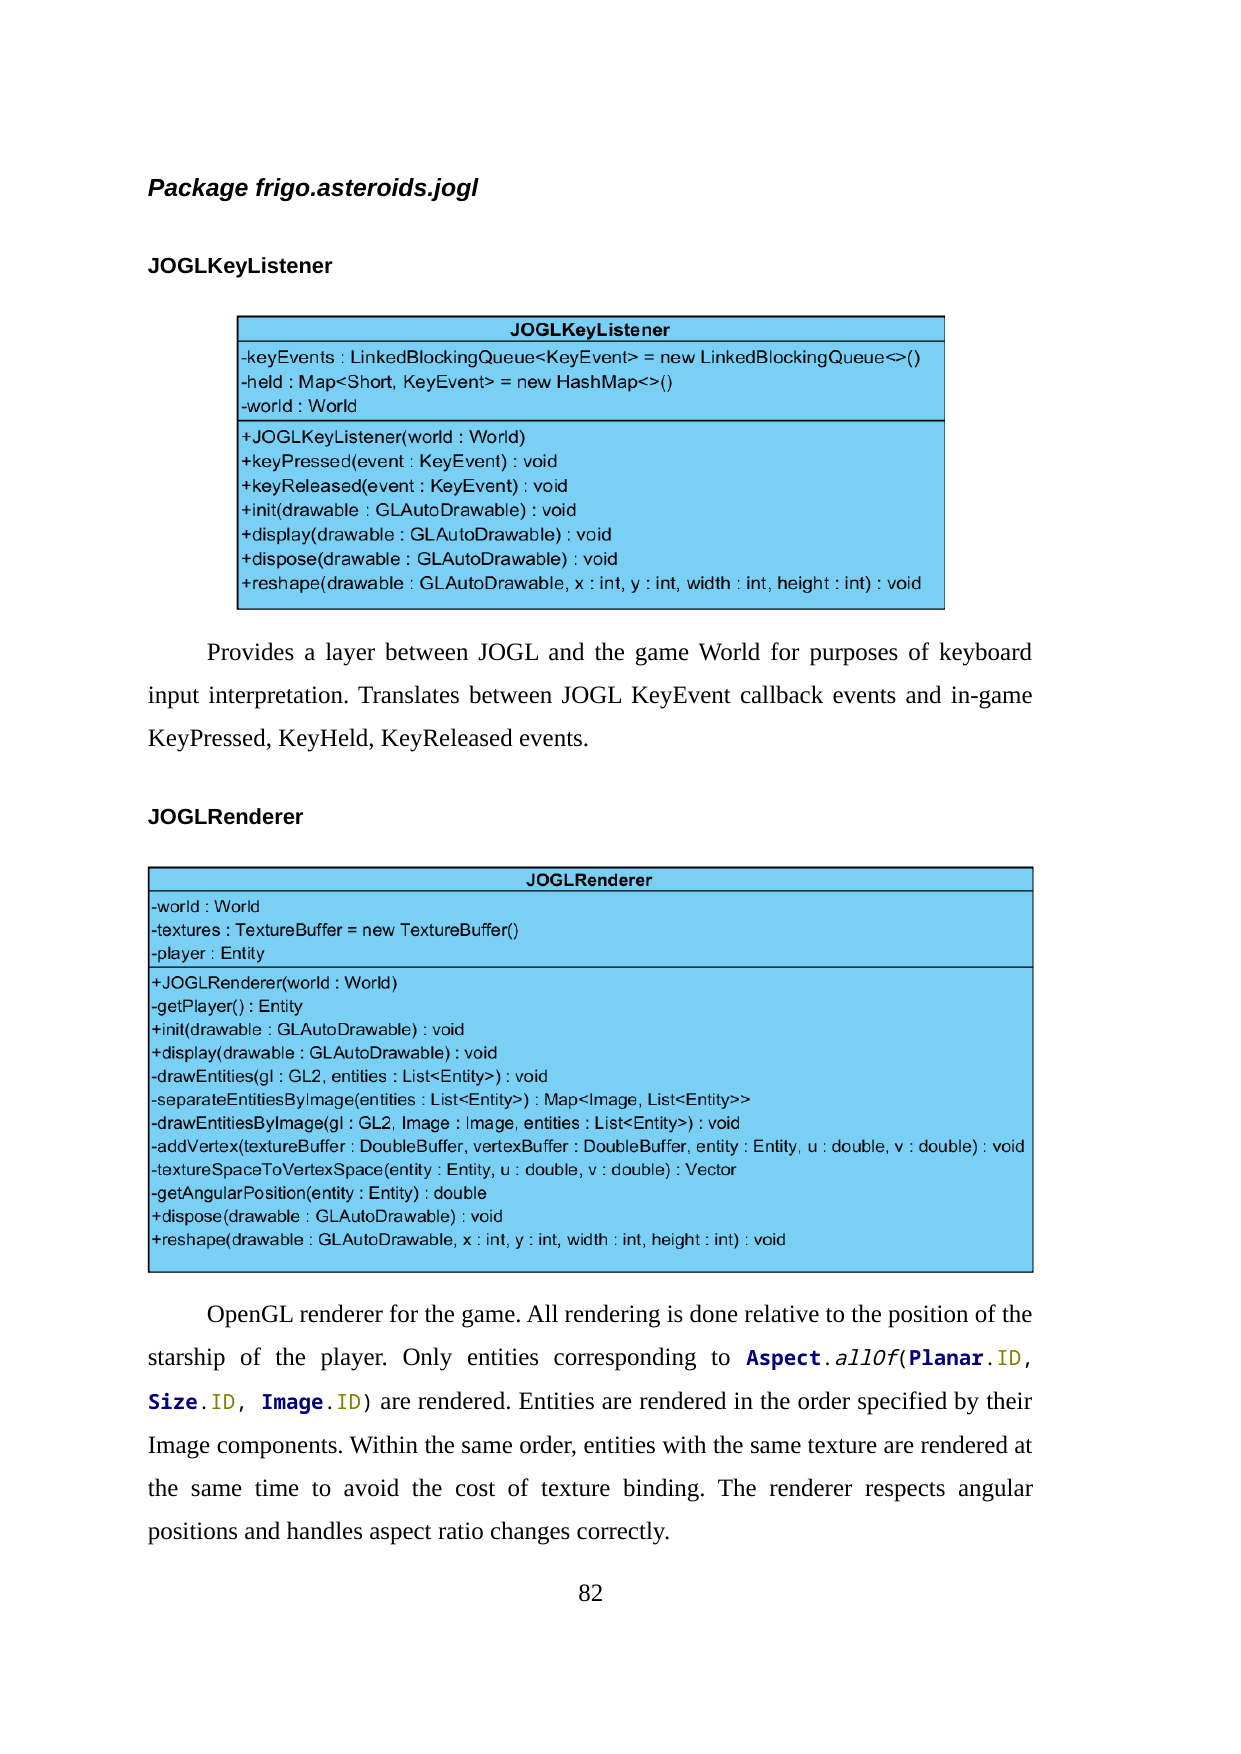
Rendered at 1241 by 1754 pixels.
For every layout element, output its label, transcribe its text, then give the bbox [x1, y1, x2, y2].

picture [147, 866, 1034, 1273]
subtitle Package frigo.asteroids.jogl [148, 173, 1033, 201]
subtitle JOGLKeyListener [148, 253, 1033, 278]
subtitle JOGLRenderer [148, 803, 1033, 829]
text Provides a layer between JOGL and the game World for purposes of keyboard input interpretation. Translates between JOGL KeyEvent callback events and in-game KeyPressed, KeyHeld, KeyReleased events. [148, 637, 1033, 752]
text OpenGL renderer for the game. All rendering is done relative to the position of the starship of the player. Only entities corresponding to Aspect.allOf(Planar.ID, Size.ID, Image.ID) are rendered. Entities are rendered in the order specified by their Image components. Within the same order, entities with the same texture are rendered at the same time to avoid the cost of texture binding. The renderer respects angular positions and handles aspect ratio changes correctly. [148, 1299, 1033, 1545]
picture [236, 315, 945, 610]
